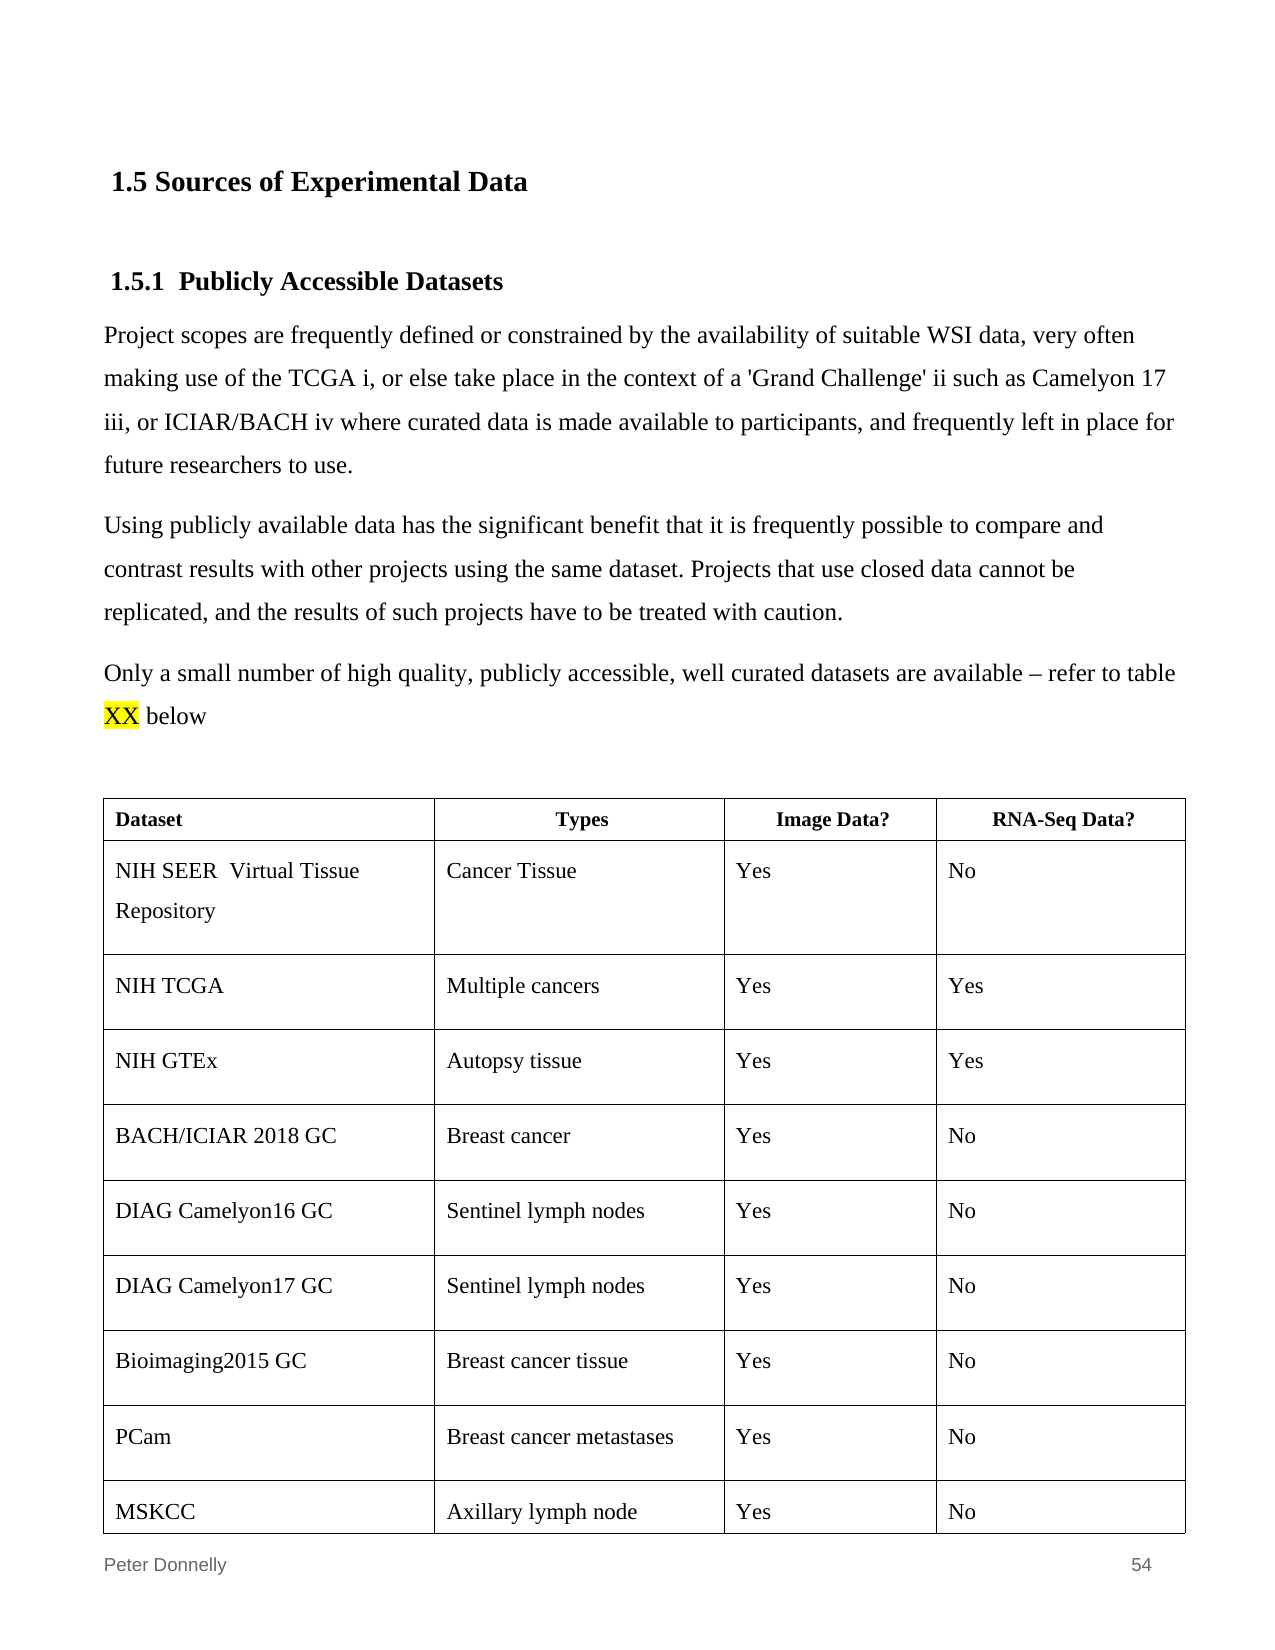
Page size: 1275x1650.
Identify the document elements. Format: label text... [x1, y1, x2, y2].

table_cell No [937, 1481, 1185, 1533]
table_cell Sentinel lymph nodes [435, 1181, 724, 1254]
table_cell Breast cancer [435, 1105, 724, 1179]
table_cell DIAG Camelyon17 GC [104, 1256, 434, 1330]
table_header Dataset [104, 799, 434, 839]
table_cell No [937, 1406, 1185, 1480]
table_cell Yes [725, 1256, 936, 1330]
table_cell Axillary lymph node [435, 1481, 724, 1533]
table_cell No [937, 1105, 1185, 1179]
table_cell Yes [937, 955, 1185, 1029]
table_cell Cancer Tissue [435, 841, 724, 954]
text Using publicly available data has the significant benefit that it is frequently possible to compare and contrast results with other projects using the same dataset. Projects that use closed data cannot be replicated, and the results of such projects have to be treated with caution. [103, 511, 1181, 626]
table_cell No [937, 1181, 1185, 1254]
table_cell BACH/ICIAR 2018 GC [104, 1105, 434, 1179]
table_cell Bioimaging2015 GC [104, 1331, 434, 1405]
table_cell Yes [725, 955, 936, 1029]
table_cell DIAG Camelyon16 GC [104, 1181, 434, 1254]
table_cell NIH GTEx [104, 1030, 434, 1104]
table_cell Yes [937, 1030, 1185, 1104]
table_cell Sentinel lymph nodes [435, 1256, 724, 1330]
table_header RNA-Seq Data? [937, 799, 1185, 839]
table_cell Yes [725, 1181, 936, 1254]
table_cell Autopsy tissue [435, 1030, 724, 1104]
table_header Image Data? [725, 799, 936, 839]
table_cell Yes [725, 1481, 936, 1533]
table_cell No [937, 1331, 1185, 1405]
text Project scopes are frequently defined or constrained by the availability of suitable WSI data, very often making use of the TCGA i, or else take place in the context of a 'Grand Challenge' ii such as Camelyon 17 iii, or ICIAR/BACH iv where curated data is made available to participants, and frequently left in place for future researchers to use. [103, 320, 1181, 478]
table_cell NIH TCGA [104, 955, 434, 1029]
table_cell Yes [725, 1331, 936, 1405]
table_cell Multiple cancers [435, 955, 724, 1029]
table_cell Breast cancer tissue [435, 1331, 724, 1405]
table_header Types [435, 799, 724, 839]
table_cell Yes [725, 1406, 936, 1480]
table_cell MSKCC [104, 1481, 434, 1533]
table_cell No [937, 1256, 1185, 1330]
table_cell Breast cancer metastases [435, 1406, 724, 1480]
table_cell No [937, 841, 1185, 954]
subtitle Sources of Experimental Data [103, 164, 1181, 198]
table_cell PCam [104, 1406, 434, 1480]
table_cell Yes [725, 841, 936, 954]
subtitle Publicly Accessible Datasets [103, 266, 1181, 297]
table_cell NIH SEER Virtual Tissue Repository [104, 841, 434, 954]
text Only a small number of high quality, publicly accessible, well curated datasets are available – refer to table XX below [103, 658, 1181, 729]
table_cell Yes [725, 1105, 936, 1179]
table_cell Yes [725, 1030, 936, 1104]
